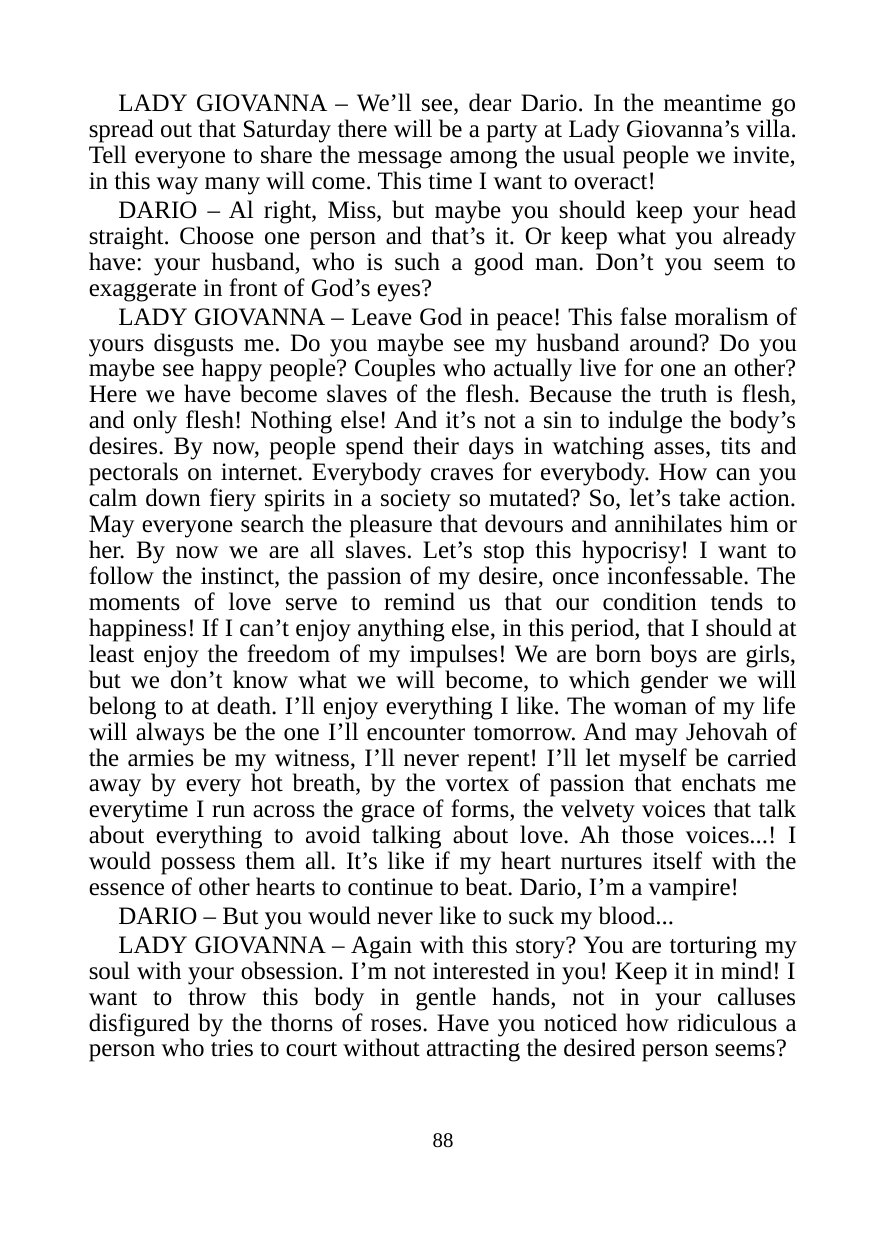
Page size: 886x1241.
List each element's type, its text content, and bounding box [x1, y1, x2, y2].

text LADY GIOVANNA – Again with this story? You are torturing my soul with your obsession. I’m not interested in you! Keep it in mind! I want to throw this body in gentle hands, not in your calluses disfigured by the thorns of roses. Have you noticed how ridiculous a person who tries to court without attracting the desired person seems? [88, 930, 797, 1062]
text LADY GIOVANNA – We’ll see, dear Dario. In the meantime go spread out that Saturday there will be a party at Lady Giovanna’s villa. Tell everyone to share the message among the usual people we invite, in this way many will come. This time I want to overact! [88, 88, 797, 195]
text DARIO – But you would never like to suck my blood... [88, 901, 797, 930]
text DARIO – Al right, Miss, but maybe you should keep your head straight. Choose one person and that’s it. Or keep what you already have: your husband, who is such a good man. Don’t you seem to exaggerate in front of God’s eyes? [88, 195, 797, 302]
text LADY GIOVANNA – Leave God in peace! This false moralism of yours disgusts me. Do you maybe see my husband around? Do you maybe see happy people? Couples who actually live for one an other? Here we have become slaves of the flesh. Because the truth is flesh, and only flesh! Nothing else! And it’s not a sin to indulge the body’s desires. By now, people spend their days in watching asses, tits and pectorals on internet. Everybody craves for everybody. How can you calm down fiery spirits in a society so mutated? So, let’s take action. May everyone search the pleasure that devours and annihilates him or her. By now we are all slaves. Let’s stop this hypocrisy! I want to follow the instinct, the passion of my desire, once inconfessable. The moments of love serve to remind us that our condition tends to happiness! If I can’t enjoy anything else, in this period, that I should at least enjoy the freedom of my impulses! We are born boys are girls, but we don’t know what we will become, to which gender we will belong to at death. I’ll enjoy everything I like. The woman of my life will always be the one I’ll encounter tomorrow. And may Jehovah of the armies be my witness, I’ll never repent! I’ll let myself be carried away by every hot breath, by the vortex of passion that enchats me everytime I run across the grace of forms, the velvety voices that talk about everything to avoid talking about love. Ah those voices...! I would possess them all. It’s like if my heart nurtures itself with the essence of other hearts to continue to beat. Dario, I’m a vampire! [88, 302, 797, 901]
